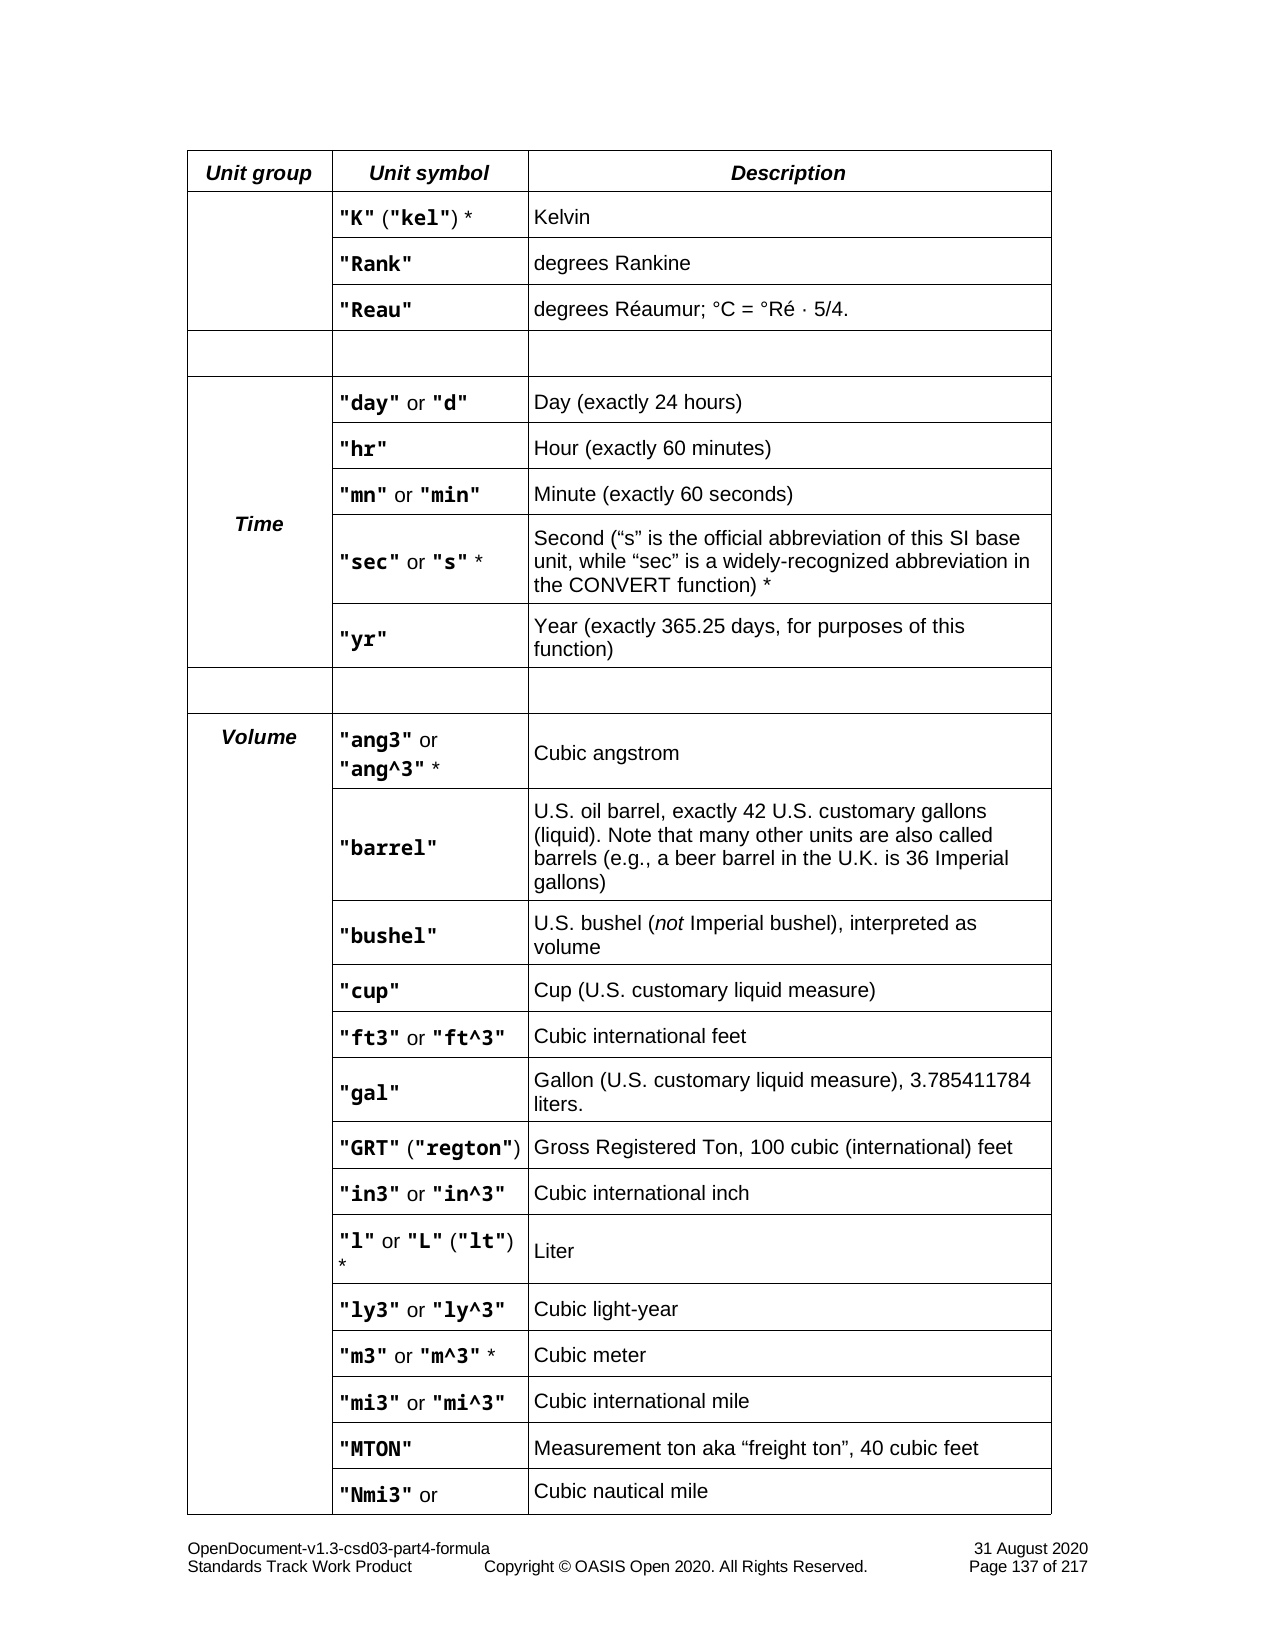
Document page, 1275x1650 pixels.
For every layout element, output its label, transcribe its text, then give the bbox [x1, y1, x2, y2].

table_cell Minute (exactly 60 seconds) [529, 469, 1051, 514]
table_cell Cup (U.S. customary liquid measure) [529, 965, 1051, 1011]
table_cell "GRT" ("regton") [333, 1122, 528, 1167]
table_cell "ly3" or "ly^3" [333, 1284, 528, 1329]
table_cell "m3" or "m^3" * [333, 1331, 528, 1376]
table_cell degrees Rankine [529, 238, 1051, 283]
table_cell U.S. oil barrel, exactly 42 U.S. customary gallons (liquid). Note that many other units are also called barrels (e.g., a beer barrel in the U.K. is 36 Imperial gallons) [529, 789, 1051, 900]
table_cell degrees Réaumur; °C = °Ré · 5/4. [529, 285, 1051, 329]
table_cell Gallon (U.S. customary liquid measure), 3.785411784 liters. [529, 1058, 1051, 1121]
table_cell Volume [188, 714, 332, 1514]
table_cell "barrel" [333, 789, 528, 900]
table_cell [188, 668, 332, 713]
table_cell "Rank" [333, 238, 528, 283]
table_cell "hr" [333, 423, 528, 468]
table_cell Time [188, 377, 332, 667]
table_cell "gal" [333, 1058, 528, 1121]
table_cell [188, 331, 332, 376]
table_header Cubic angstrom [529, 714, 1051, 788]
table_cell "yr" [333, 604, 528, 667]
table_cell "bushel" [333, 901, 528, 964]
table_cell Kelvin [529, 192, 1051, 237]
table_cell "in3" or "in^3" [333, 1169, 528, 1214]
table_header Unit group [188, 151, 332, 191]
table_cell U.S. bushel (not Imperial bushel), interpreted as volume [529, 901, 1051, 964]
table_cell Cubic nautical mile [529, 1469, 1051, 1514]
table_cell Hour (exactly 60 minutes) [529, 423, 1051, 468]
table_cell "mi3" or "mi^3" [333, 1377, 528, 1422]
table_cell [333, 331, 528, 376]
table_header Description [529, 151, 1051, 191]
table_cell Gross Registered Ton, 100 cubic (international) feet [529, 1122, 1051, 1167]
table_header Unit symbol [333, 151, 528, 191]
table_header "ang3" or "ang^3" * [333, 714, 528, 788]
table_cell "Reau" [333, 285, 528, 329]
table_cell "l" or "L" ("lt") * [333, 1215, 528, 1283]
table_cell "mn" or "min" [333, 469, 528, 514]
table_cell Cubic international mile [529, 1377, 1051, 1422]
table_cell Liter [529, 1215, 1051, 1283]
table_cell [529, 668, 1051, 713]
table_header Day (exactly 24 hours) [529, 377, 1051, 422]
table_cell "Nmi3" or [333, 1469, 528, 1514]
table_header "day" or "d" [333, 377, 528, 422]
table_cell Second (“s” is the official abbreviation of this SI base unit, while “sec” is a widely-recognized abbreviation in the CONVERT function) * [529, 515, 1051, 602]
table_cell Cubic international feet [529, 1012, 1051, 1057]
table_cell Cubic light-year [529, 1284, 1051, 1329]
table_cell Measurement ton aka “freight ton”, 40 cubic feet [529, 1423, 1051, 1468]
table_cell [333, 668, 528, 713]
table_cell "ft3" or "ft^3" [333, 1012, 528, 1057]
table_cell Cubic meter [529, 1331, 1051, 1376]
table_cell Year (exactly 365.25 days, for purposes of this function) [529, 604, 1051, 667]
table_cell "sec" or "s" * [333, 515, 528, 602]
table_cell "cup" [333, 965, 528, 1011]
table_cell "MTON" [333, 1423, 528, 1468]
table_cell [529, 331, 1051, 376]
table_cell "K" ("kel") * [333, 192, 528, 237]
table_cell Cubic international inch [529, 1169, 1051, 1214]
table_cell [188, 192, 332, 329]
